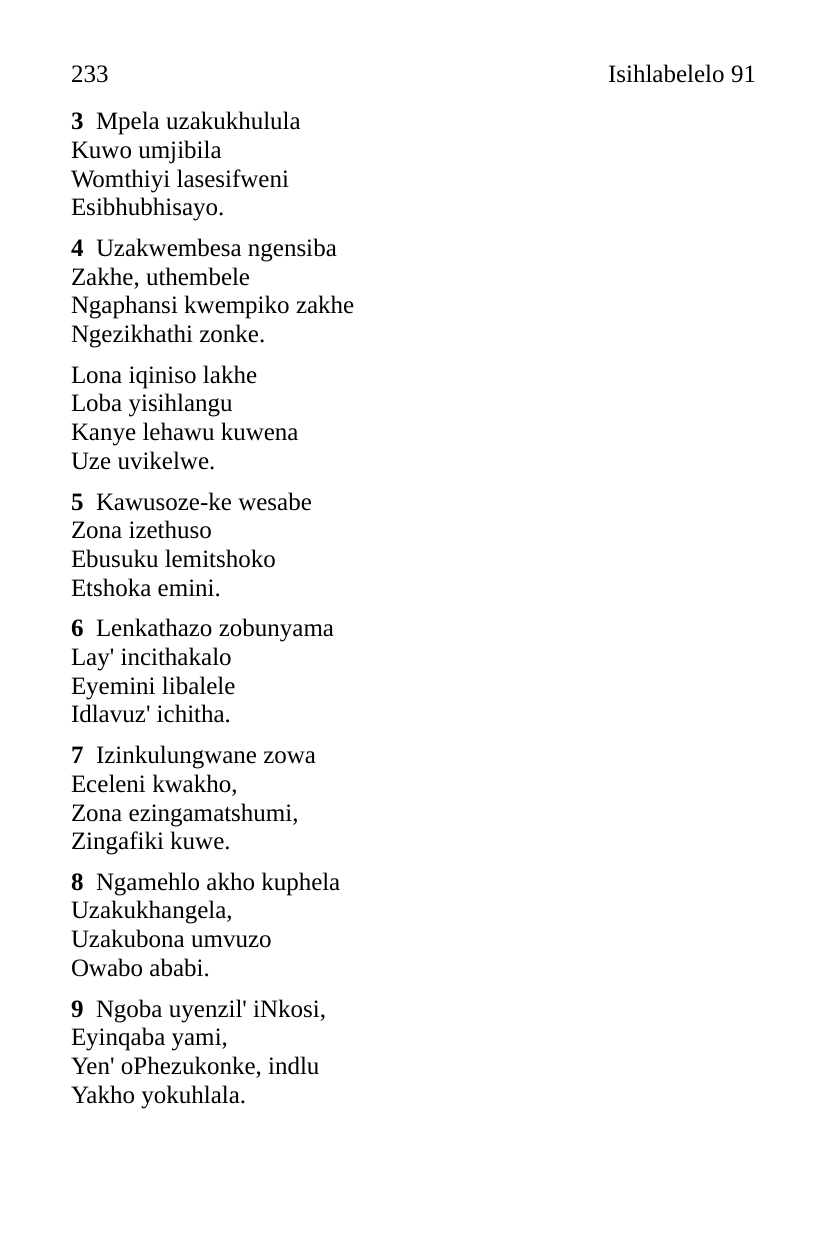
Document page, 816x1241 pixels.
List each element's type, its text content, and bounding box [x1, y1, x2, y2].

text Kanye lehawu kuwena [71, 417, 756, 446]
text Ngaphansi kwempiko zakhe [71, 291, 756, 319]
text 5 Kawusoze-ke wesabe [71, 487, 756, 515]
text Lona iqiniso lakhe [71, 360, 756, 388]
text Uze uvikelwe. [71, 446, 756, 475]
text Uzakubona umvuzo [71, 924, 756, 953]
text Uzakukhangela, [71, 896, 756, 924]
text Owabo ababi. [71, 953, 756, 982]
text Zona ezingamatshumi, [71, 798, 756, 826]
text 9 Ngoba uyenzil' iNkosi, [71, 994, 756, 1022]
text Eceleni kwakho, [71, 769, 756, 798]
text 4 Uzakwembesa ngensiba [71, 233, 756, 262]
text Idlavuz' ichitha. [71, 699, 756, 728]
text Zona izethuso [71, 515, 756, 544]
text Loba yisihlangu [71, 388, 756, 417]
text Yen' oPhezukonke, indlu [71, 1051, 756, 1080]
text Etshoka emini. [71, 573, 756, 602]
text Lay' incithakalo [71, 642, 756, 671]
text Kuwo umjibila [71, 135, 756, 164]
text Eyinqaba yami, [71, 1022, 756, 1051]
text Yakho yokuhlala. [71, 1080, 756, 1109]
text 3 Mpela uzakukhulula [71, 106, 756, 135]
text Zakhe, uthembele [71, 262, 756, 291]
text 8 Ngamehlo akho kuphela [71, 867, 756, 896]
text Eyemini libalele [71, 671, 756, 699]
text Womthiyi lasesifweni [71, 164, 756, 192]
text 7 Izinkulungwane zowa [71, 740, 756, 769]
text Ebusuku lemitshoko [71, 544, 756, 573]
text Ngezikhathi zonke. [71, 319, 756, 348]
text Esibhubhisayo. [71, 192, 756, 221]
text 6 Lenkathazo zobunyama [71, 613, 756, 642]
text Zingafiki kuwe. [71, 826, 756, 855]
